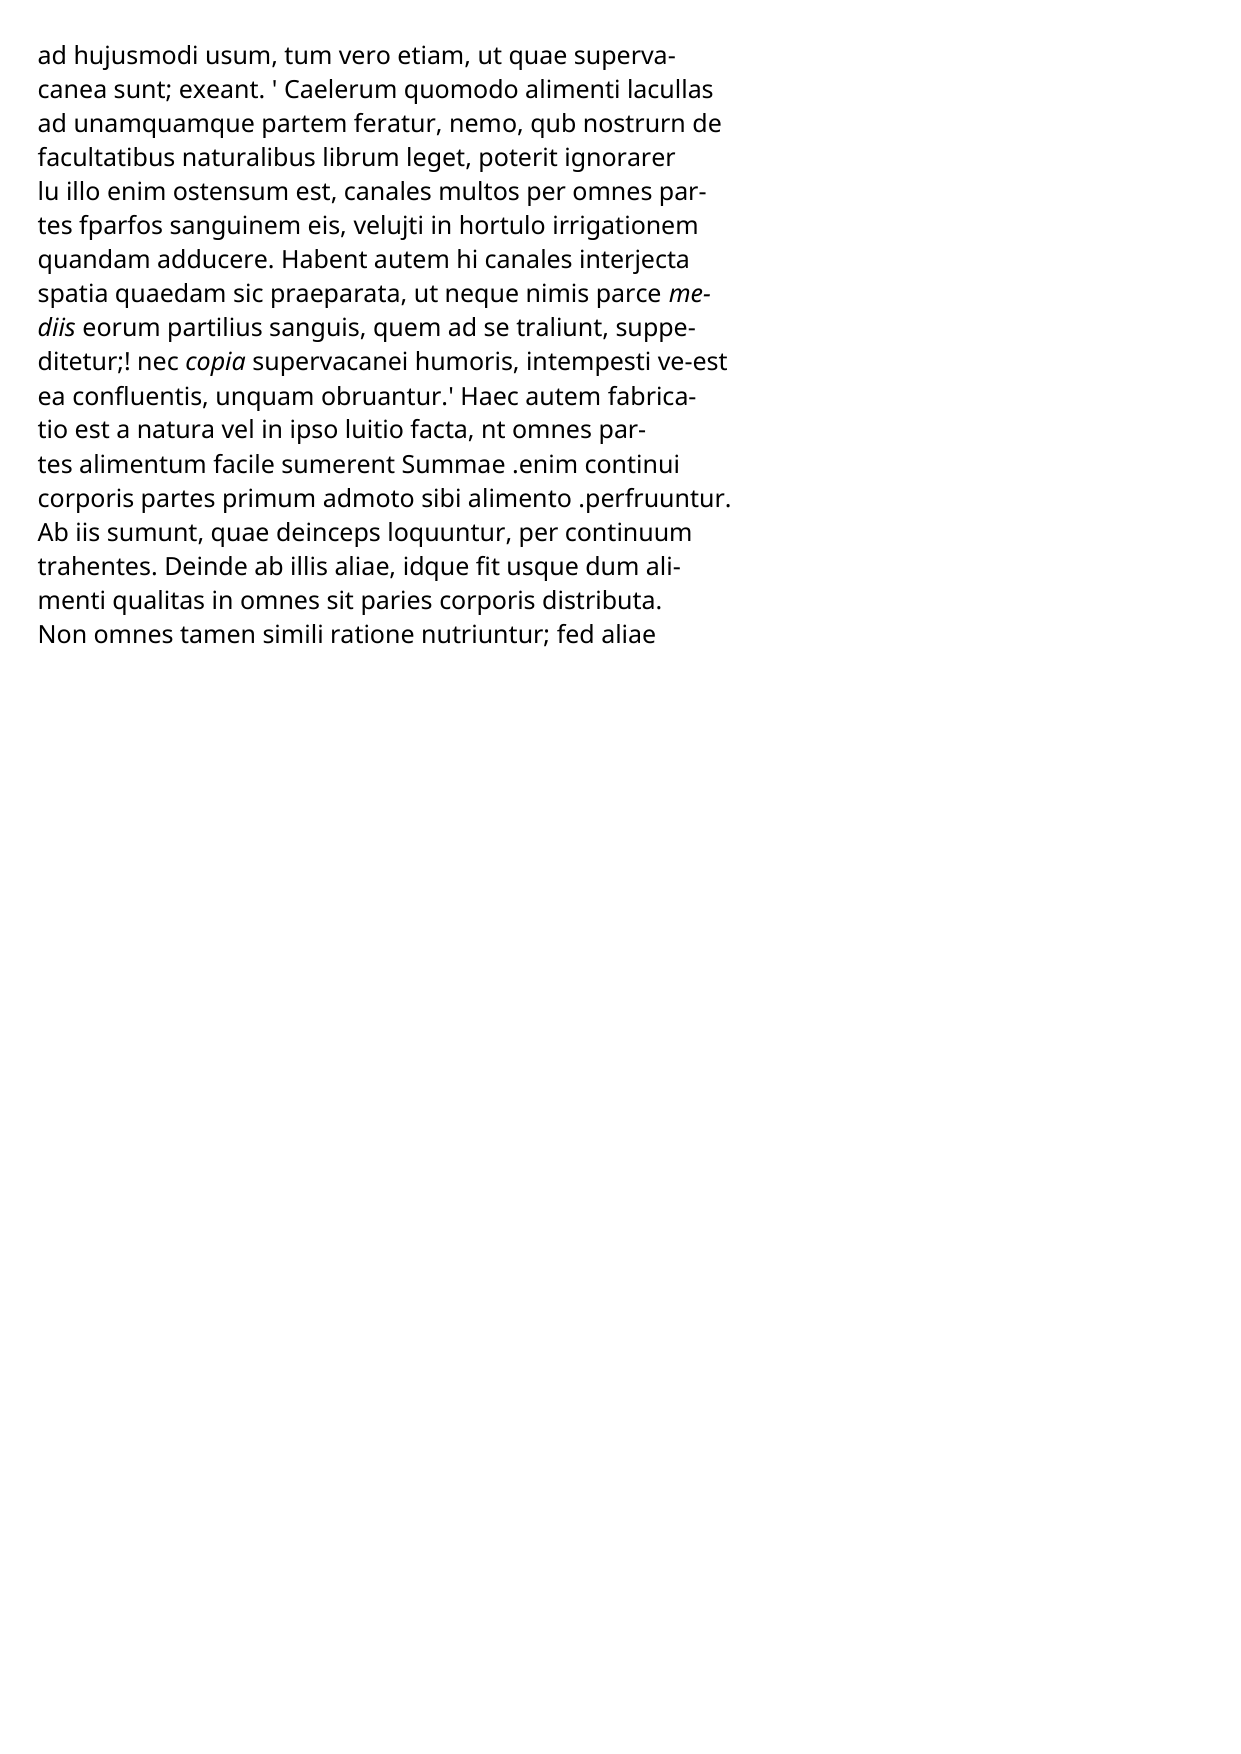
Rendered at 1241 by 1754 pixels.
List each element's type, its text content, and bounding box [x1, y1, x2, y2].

text ad hujusmodi usum, tum vero etiam, ut quae superva- canea sunt; exeant. ' Caelerum quomodo alimenti lacullas ad unamquamque partem feratur, nemo, qub nostrurn de facultatibus naturalibus librum leget, poterit ignorarer lu illo enim ostensum est, canales multos per omnes par- tes fparfos sanguinem eis, velujti in hortulo irrigationem quandam adducere. Habent autem hi canales interjecta spatia quaedam sic praeparata, ut neque nimis parce me- diis eorum partilius sanguis, quem ad se traliunt, suppe- ditetur;! nec copia supervacanei humoris, intempesti ve-est ea confluentis, unquam obruantur.' Haec autem fabrica- tio est a natura vel in ipso luitio facta, nt omnes par- tes alimentum facile sumerent Summae .enim continui corporis partes primum admoto sibi alimento .perfruuntur. Ab iis sumunt, quae deinceps loquuntur, per continuum trahentes. Deinde ab illis aliae, idque fit usque dum ali- menti qualitas in omnes sit paries corporis distributa. Non omnes tamen simili ratione nutriuntur; fed aliae [37, 37, 1203, 651]
